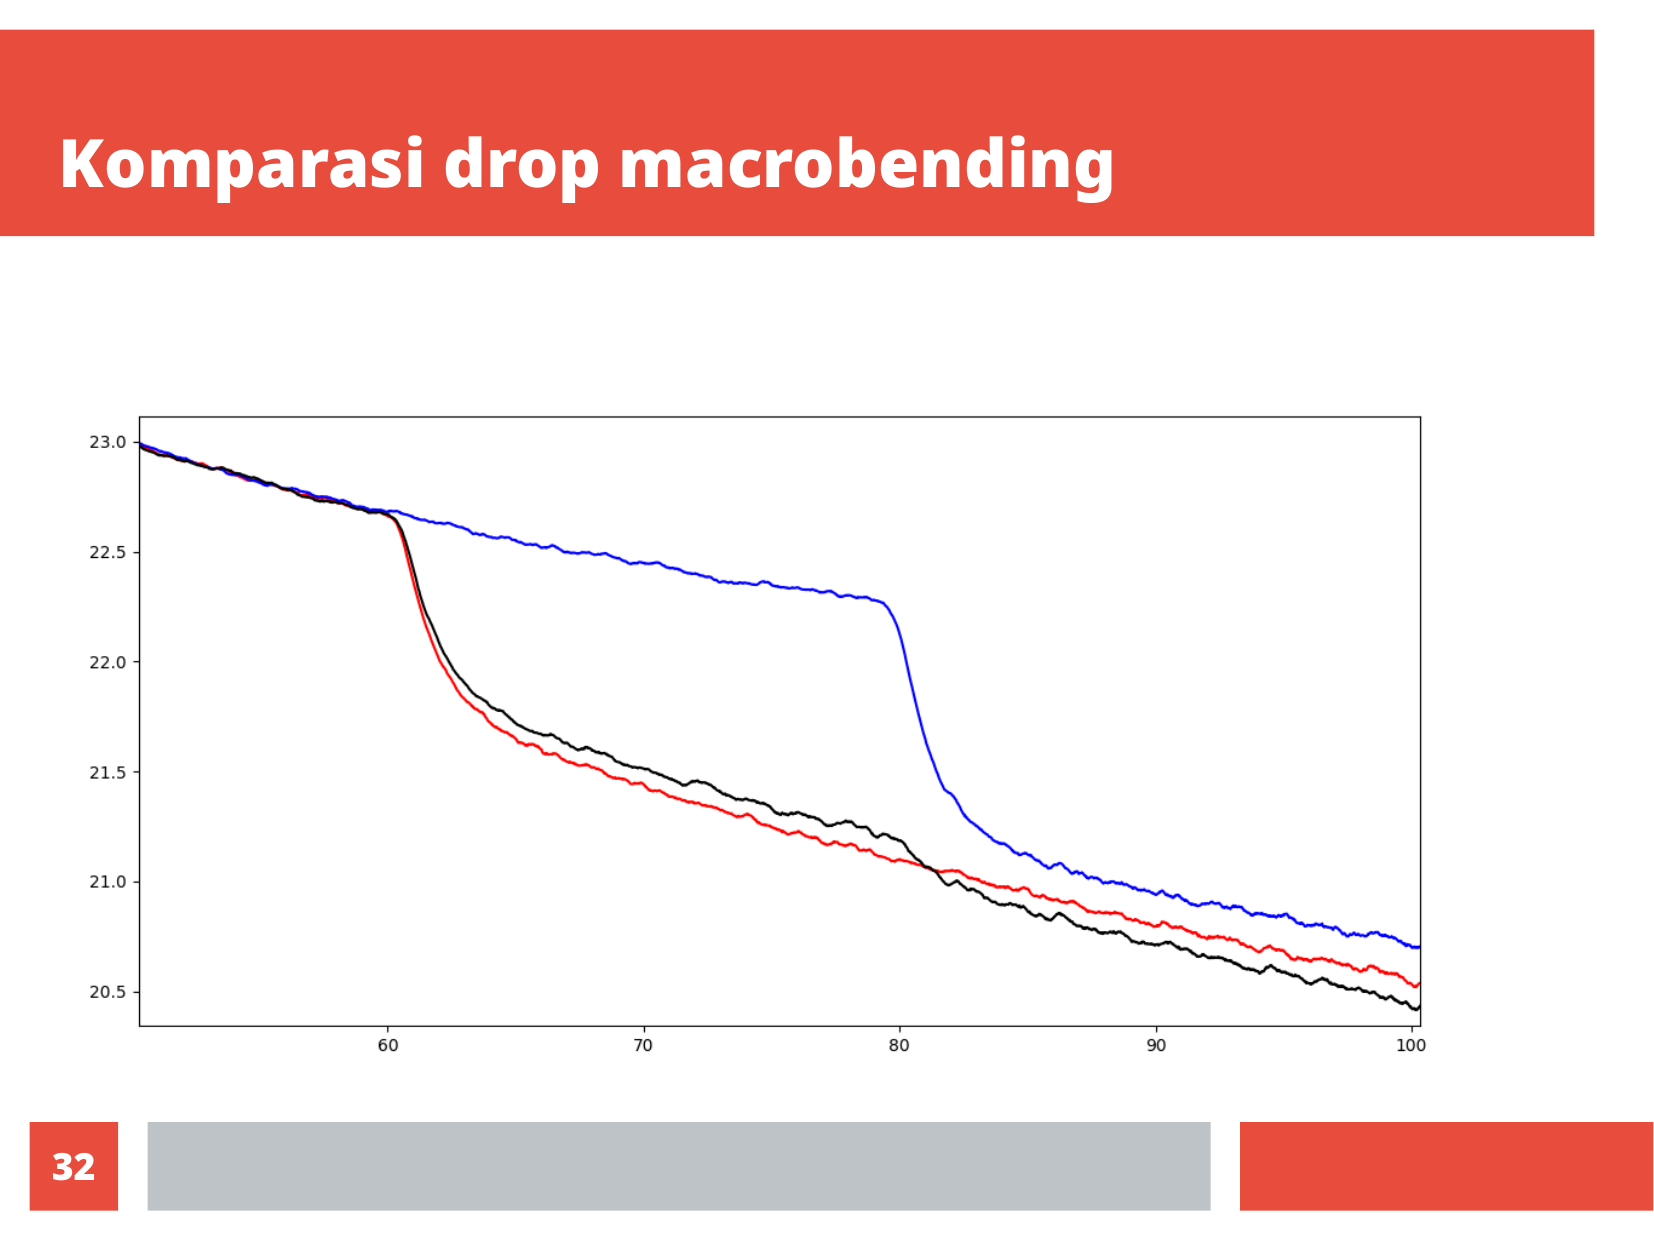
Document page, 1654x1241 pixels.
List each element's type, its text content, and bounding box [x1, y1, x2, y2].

picture [0, 322, 1586, 1113]
title Komparasi drop macrobending [59, 59, 1595, 207]
